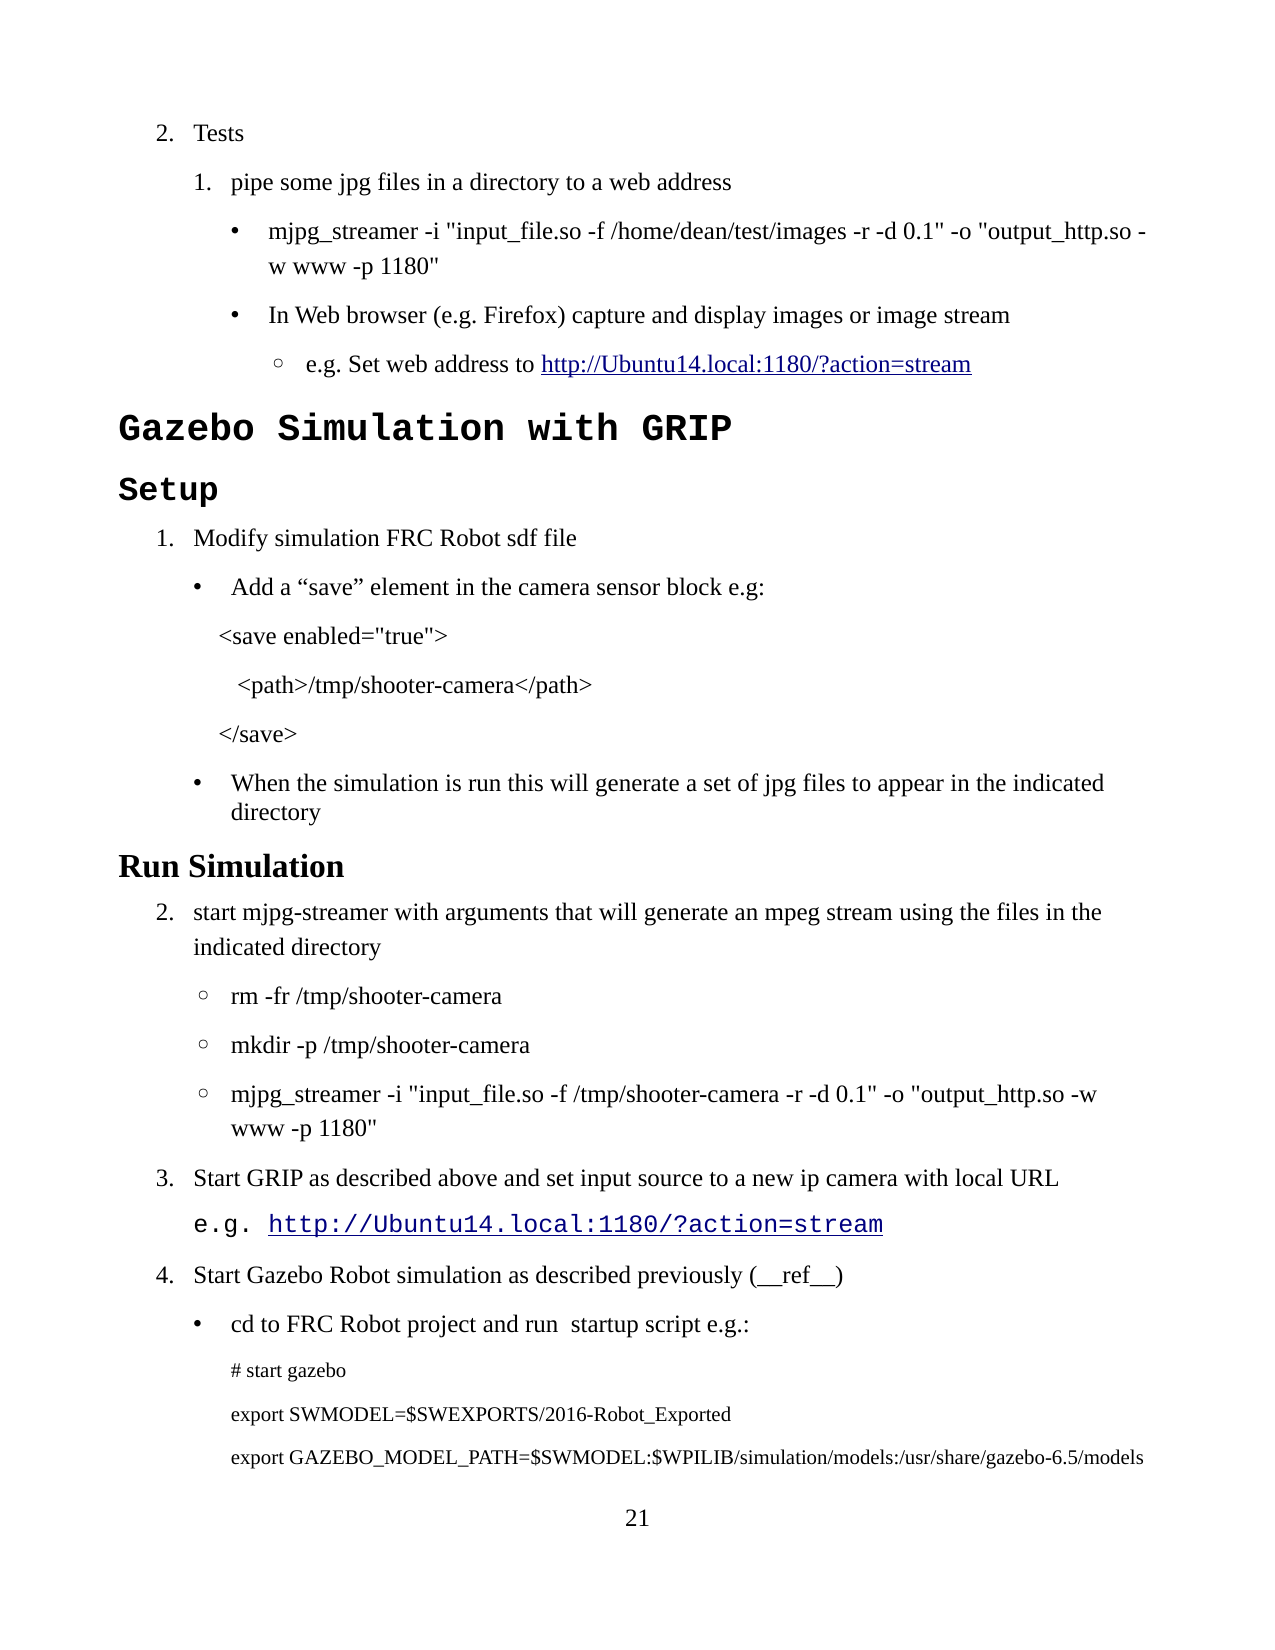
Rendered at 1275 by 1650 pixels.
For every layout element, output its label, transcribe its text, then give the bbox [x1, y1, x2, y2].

text export SWMODEL=$SWEXPORTS/2016-Robot_Exported [231, 1402, 1157, 1426]
list e.g. Set web address to http://Ubuntu14.local:1180/?action=stream [268, 349, 1157, 378]
list cd to FRC Robot project and run startup script e.g.: [193, 1309, 1157, 1338]
subtitle Run Simulation [118, 846, 1157, 885]
subtitle Setup [118, 472, 1157, 510]
list mjpg_streamer -i "input_file.so -f /home/dean/test/images -r -d 0.1" -o "output_http.so -w www -p 1180" [231, 216, 1157, 279]
list Add a “save” element in the camera sensor block e.g: [193, 572, 1157, 600]
list Start GRIP as described above and set input source to a new ip camera with local URL [156, 1163, 1157, 1191]
list When the simulation is run this will generate a set of jpg files to appear in the indicated directory [193, 768, 1157, 825]
list Start Gazebo Robot simulation as described previously (__ref__) [156, 1260, 1157, 1289]
list </save> [156, 719, 1157, 748]
list rm -fr /tmp/shooter-camera [193, 981, 1157, 1010]
list Modify simulation FRC Robot sdf file [156, 523, 1157, 551]
list pipe some jpg files in a directory to a web address [193, 167, 1157, 196]
list <path>/tmp/shooter-camera</path> [156, 670, 1157, 698]
list mjpg_streamer -i "input_file.so -f /tmp/shooter-camera -r -d 0.1" -o "output_http.so -w www -p 1180" [193, 1079, 1157, 1142]
text export GAZEBO_MODEL_PATH=$SWMODEL:$WPILIB/simulation/models:/usr/share/gazebo-6.5/models [231, 1445, 1157, 1469]
list <save enabled="true"> [156, 621, 1157, 649]
list In Web browser (e.g. Firefox) capture and display images or image stream [231, 300, 1157, 328]
list mkdir -p /tmp/shooter-camera [193, 1030, 1157, 1059]
list start mjpg-streamer with arguments that will generate an mpeg stream using the files in the indicated directory [156, 897, 1157, 961]
list Tests [156, 118, 1157, 147]
list e.g. http://Ubuntu14.local:1180/?action=stream [156, 1212, 1157, 1240]
subtitle Gazebo Simulation with GRIP [118, 408, 1157, 451]
text # start gazebo [231, 1358, 1157, 1382]
